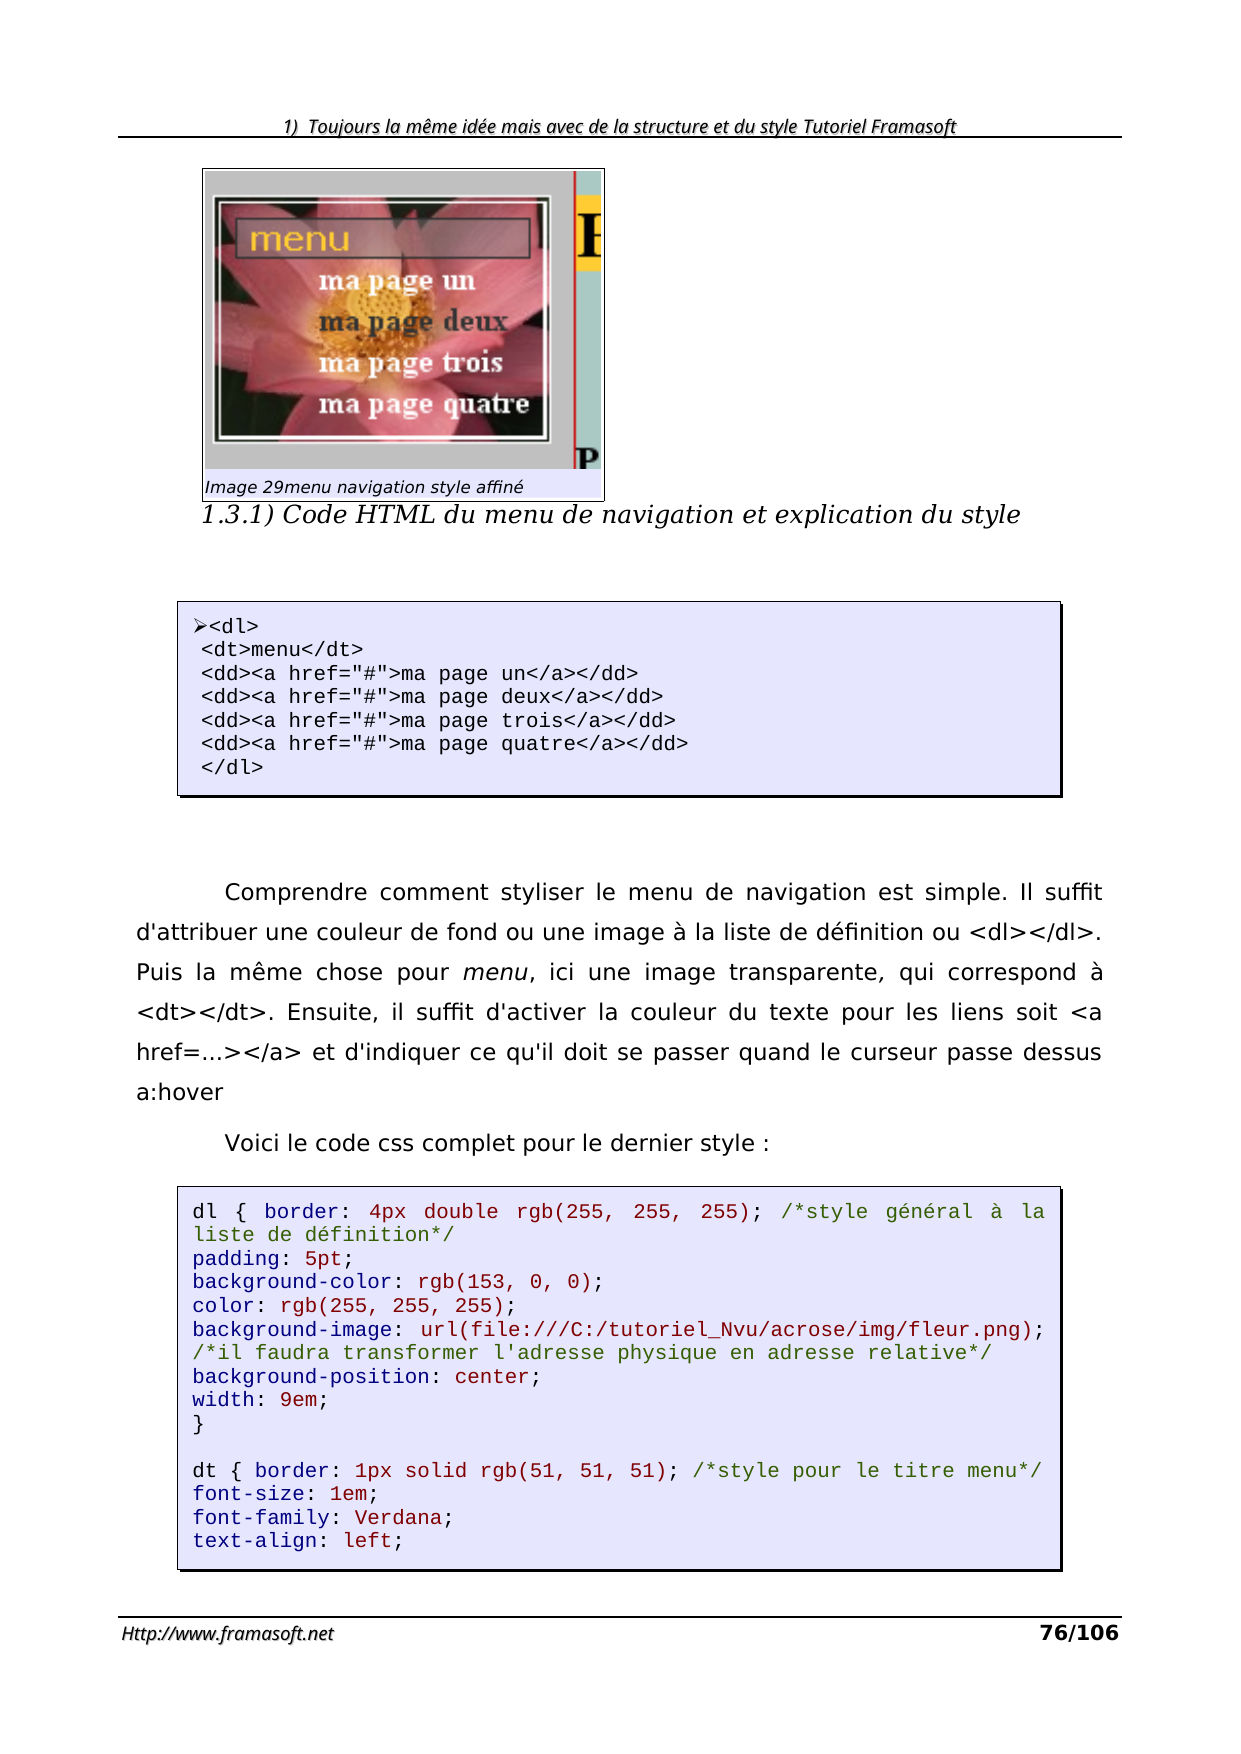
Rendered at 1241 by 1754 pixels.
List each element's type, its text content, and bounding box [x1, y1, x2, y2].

subtitle Code HTML du menu de navigation et explication du style [201, 469, 1122, 530]
list <dl> <dt>menu</dt> <dd><a href="#">ma page un</a></dd> <dd><a href="#">ma page deux</a></dd> <dd><a href="#">ma page trois</a></dd> <dd><a href="#">ma page quatre</a></dd> </dl> [178, 602, 1060, 795]
text Comprendre comment styliser le menu de navigation est simple. Il suffit d'attribuer une couleur de fond ou une image à la liste de définition ou <dl></dl>. Puis la même chose pour menu, ici une image transparente, qui correspond à <dt></dt>. Ensuite, il suffit d'activer la couleur du texte pour les liens soit <a href=...></a> et d'indiquer ce qu'il doit se passer quand le curseur passe dessus a:hover [136, 879, 1104, 1106]
picture [205, 171, 601, 469]
text Image 29menu navigation style affiné [205, 469, 601, 498]
text Voici le code css complet pour le dernier style : [136, 1130, 1104, 1157]
text dl { border: 4px double rgb(255, 255, 255); /*style général à la liste de définition*/ padding: 5pt; background-color: rgb(153, 0, 0); color: rgb(255, 255, 255); background-image: url(file:///C:/tutoriel_Nvu/acrose/img/fleur.png); /*il faudra transformer l'adresse physique en adresse relative*/ background-position: center; width: 9em; } dt { border: 1px solid rgb(51, 51, 51); /*style pour le titre menu*/ font-size: 1em; font-family: Verdana; text-align: left; [178, 1187, 1060, 1569]
